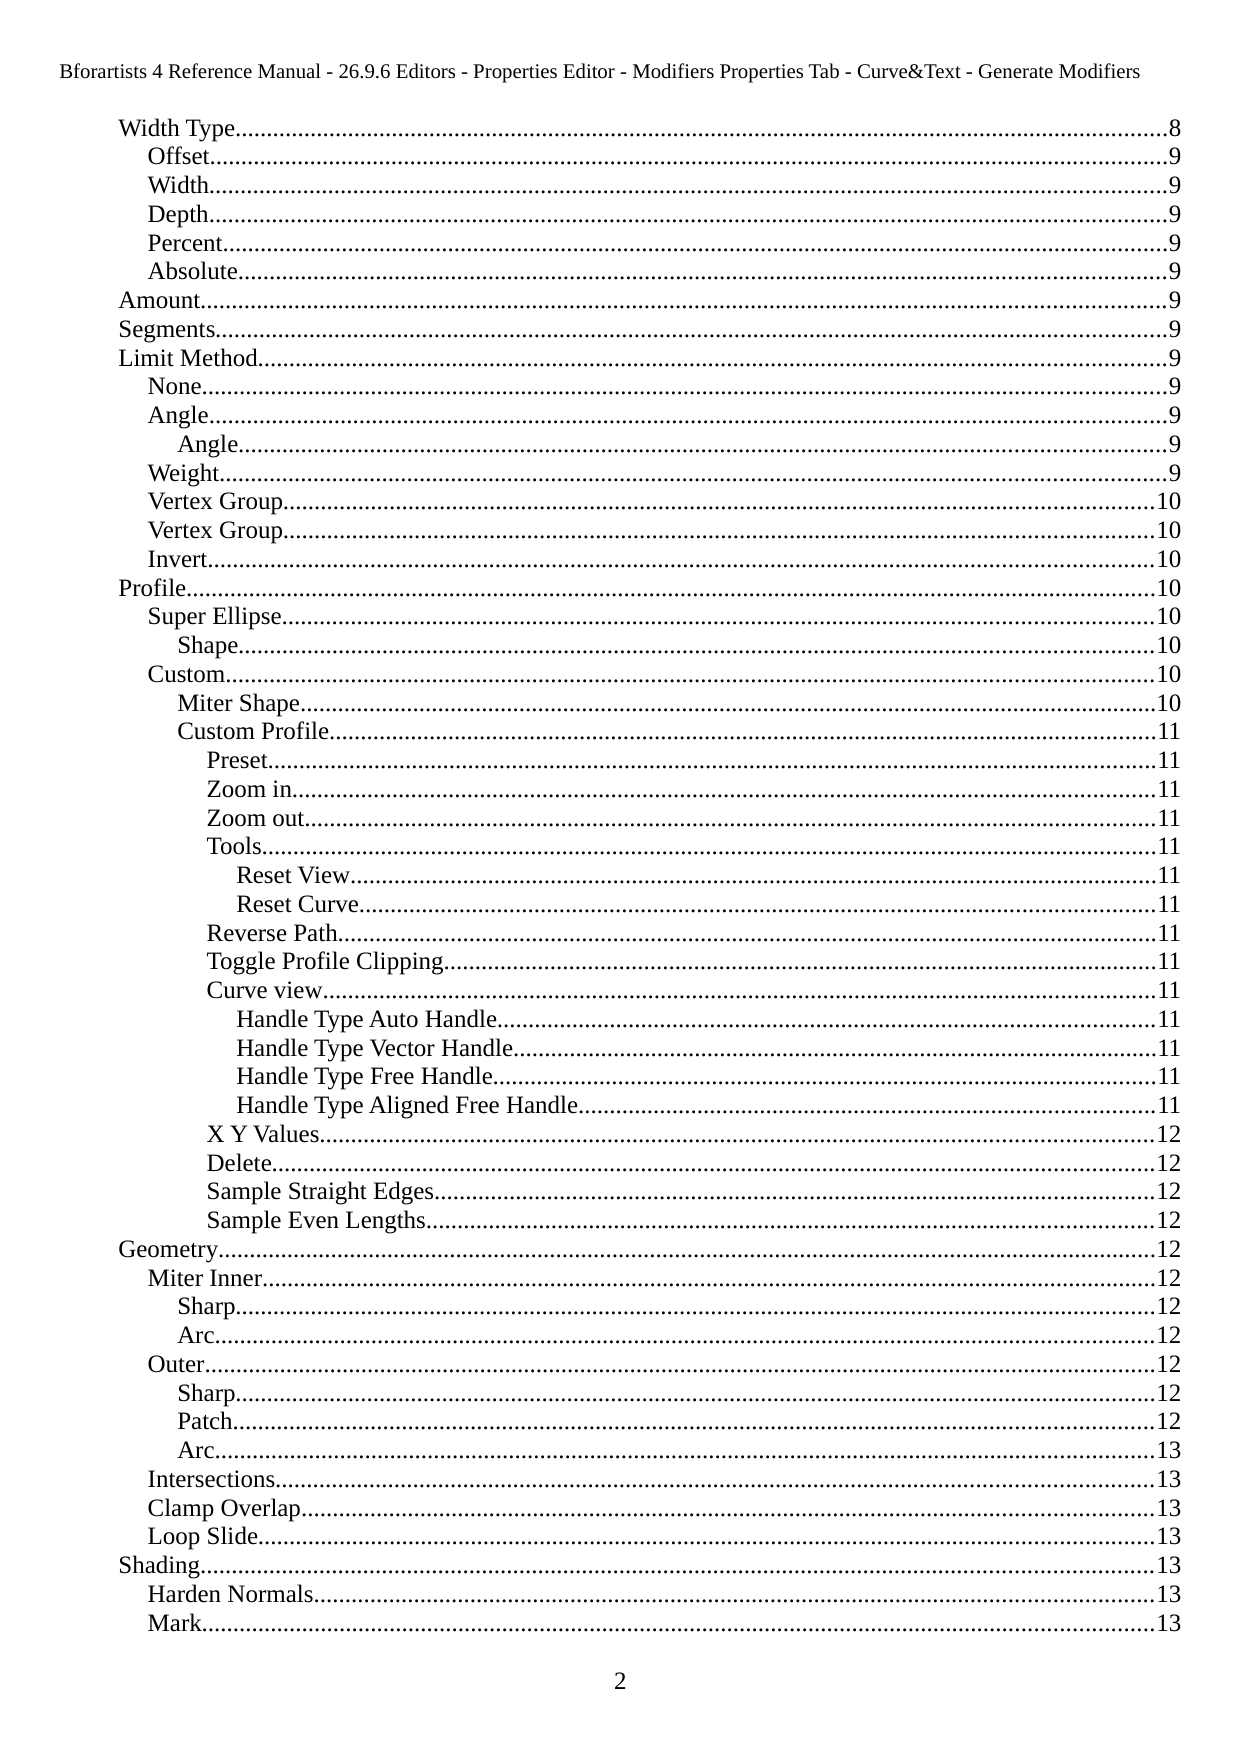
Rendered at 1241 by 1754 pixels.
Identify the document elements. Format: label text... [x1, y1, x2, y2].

text Curve view 11 [206, 975, 1181, 1004]
text Percent 9 [147, 228, 1181, 256]
text Delete 12 [206, 1148, 1181, 1176]
text Clamp Overlap 13 [147, 1493, 1181, 1521]
text Shape 10 [177, 630, 1181, 659]
text Width Type 8 [118, 113, 1181, 141]
text Zoom out 11 [206, 803, 1181, 831]
text Absolute 9 [147, 256, 1181, 285]
text Intersections 13 [147, 1464, 1181, 1493]
text Profile 10 [118, 573, 1181, 601]
text Custom Profile 11 [177, 716, 1181, 745]
text Depth 9 [147, 199, 1181, 228]
text Sharp 12 [177, 1291, 1181, 1320]
text Arc 13 [177, 1435, 1181, 1464]
text Limit Method 9 [118, 343, 1181, 371]
text Vertex Group 10 [147, 515, 1181, 544]
text Handle Type Auto Handle 11 [236, 1004, 1181, 1033]
text Outer 12 [147, 1349, 1181, 1378]
text Zoom in 11 [206, 774, 1181, 803]
text Segments 9 [118, 314, 1181, 343]
text Amount 9 [118, 285, 1181, 314]
text Handle Type Vector Handle 11 [236, 1033, 1181, 1061]
text Miter Shape 10 [177, 688, 1181, 716]
text Tools 11 [206, 831, 1181, 860]
text Reset Curve 11 [236, 889, 1181, 918]
text Reverse Path 11 [206, 918, 1181, 946]
text Weight 9 [147, 458, 1181, 486]
text Reset View 11 [236, 860, 1181, 889]
text Angle 9 [177, 429, 1181, 458]
text Handle Type Free Handle 11 [236, 1061, 1181, 1090]
text Arc 12 [177, 1320, 1181, 1349]
text Width 9 [147, 170, 1181, 199]
text Sharp 12 [177, 1378, 1181, 1406]
text Angle 9 [147, 400, 1181, 429]
text Sample Even Lengths 12 [206, 1205, 1181, 1234]
text Super Ellipse 10 [147, 601, 1181, 630]
text Miter Inner 12 [147, 1263, 1181, 1291]
text Sample Straight Edges 12 [206, 1176, 1181, 1205]
text Mark 13 [147, 1608, 1181, 1636]
text Patch 12 [177, 1406, 1181, 1435]
text Handle Type Aligned Free Handle 11 [236, 1090, 1181, 1119]
text Invert 10 [147, 544, 1181, 573]
text Geometry 12 [118, 1234, 1181, 1263]
text Vertex Group 10 [147, 486, 1181, 515]
text Loop Slide 13 [147, 1521, 1181, 1550]
text Offset 9 [147, 141, 1181, 170]
text Toggle Profile Clipping 11 [206, 946, 1181, 975]
text None 9 [147, 371, 1181, 400]
text Harden Normals 13 [147, 1579, 1181, 1608]
text Shading 13 [118, 1550, 1181, 1579]
text Custom 10 [147, 659, 1181, 688]
text Preset 11 [206, 745, 1181, 774]
text X Y Values 12 [206, 1119, 1181, 1148]
